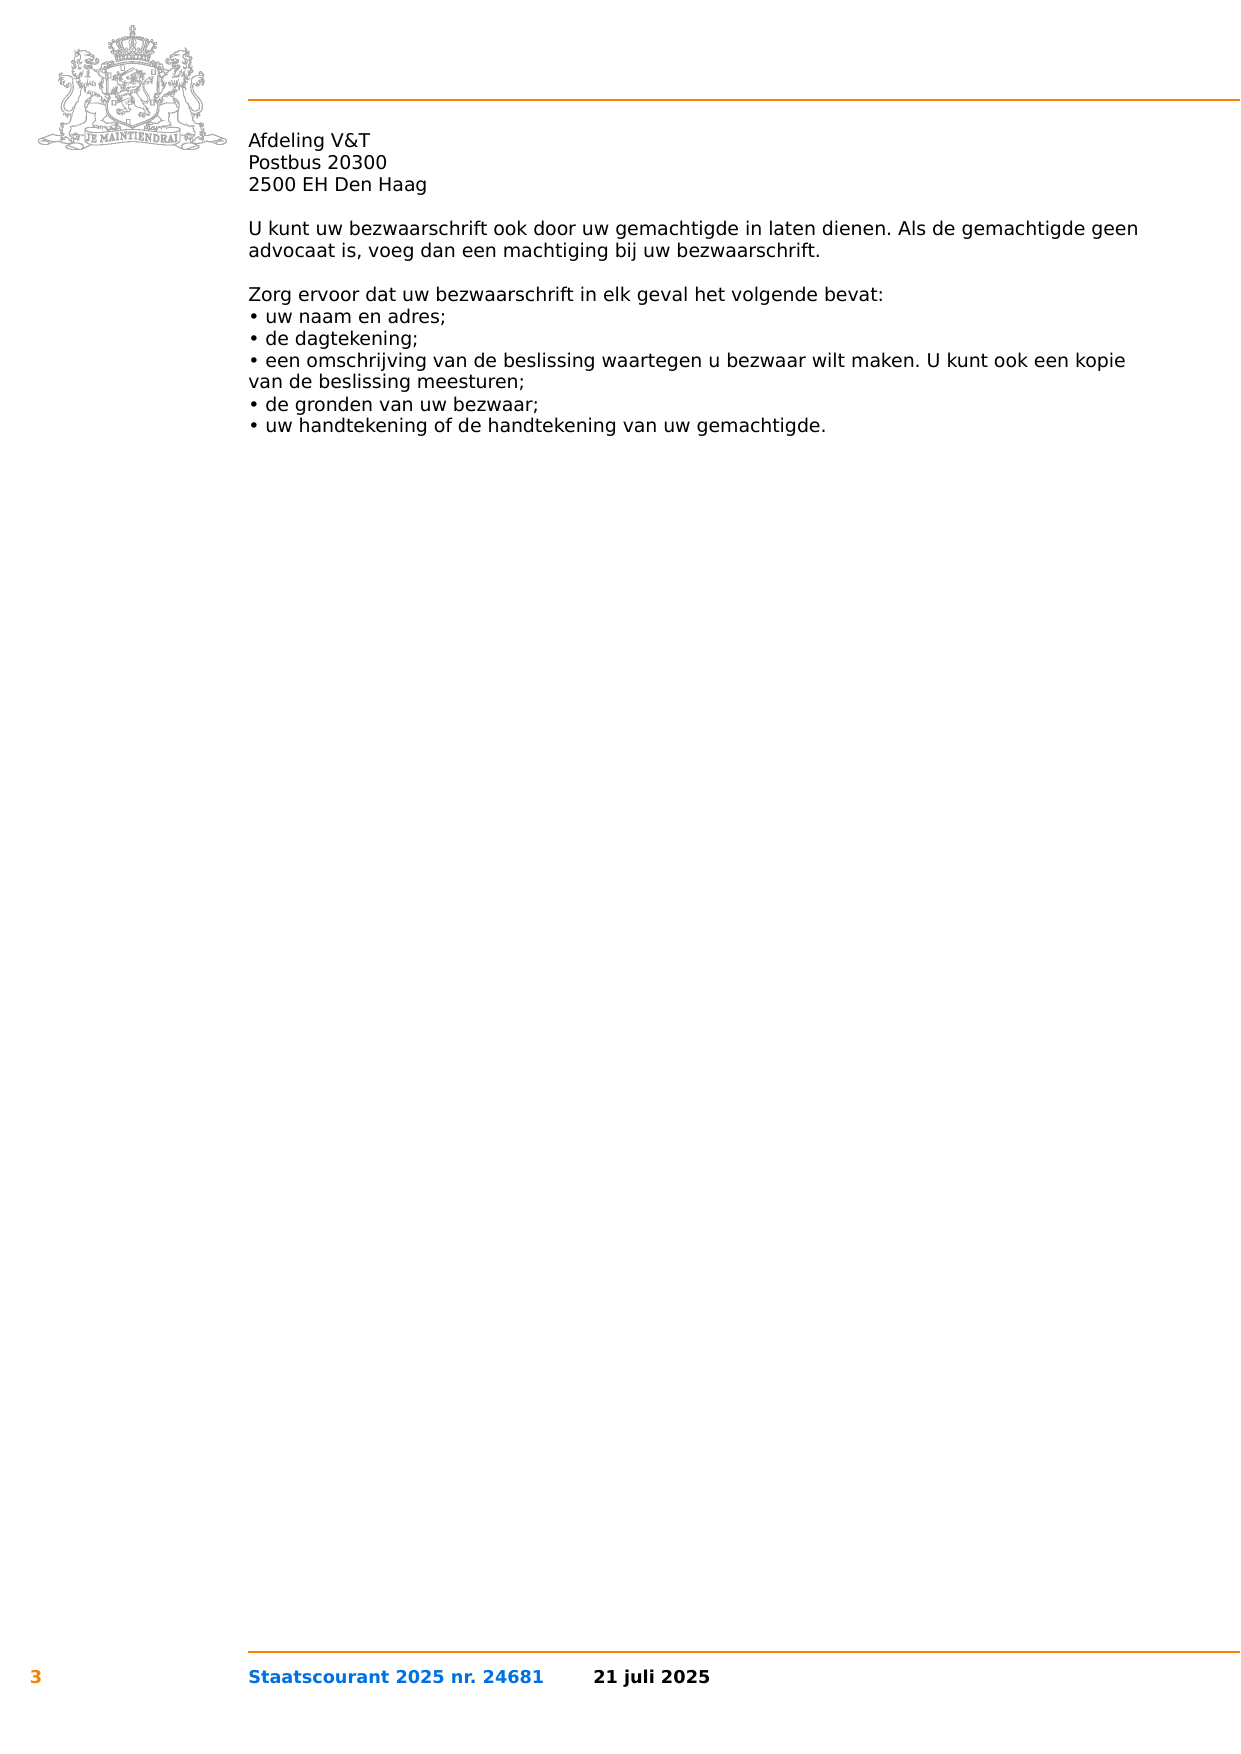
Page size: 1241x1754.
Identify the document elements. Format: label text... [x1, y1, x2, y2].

text • uw handtekening of de handtekening van uw gemachtigde. [248, 415, 1163, 437]
text • de gronden van uw bezwaar; [248, 393, 1163, 415]
text Postbus 20300 [248, 152, 1163, 174]
text U kunt uw bezwaarschrift ook door uw gemachtigde in laten dienen. Als de gemachtigde geen advocaat is, voeg dan een machtiging bij uw bezwaarschrift. [248, 218, 1163, 262]
picture [38, 25, 227, 150]
text • de dagtekening; [248, 327, 1163, 349]
text • uw naam en adres; [248, 306, 1163, 327]
text • een omschrijving van de beslissing waartegen u bezwaar wilt maken. U kunt ook een kopie van de beslissing meesturen; [248, 349, 1163, 393]
text Afdeling V&T [248, 130, 1163, 152]
text Zorg ervoor dat uw bezwaarschrift in elk geval het volgende bevat: [248, 283, 1163, 306]
text 2500 EH Den Haag [248, 174, 1163, 196]
